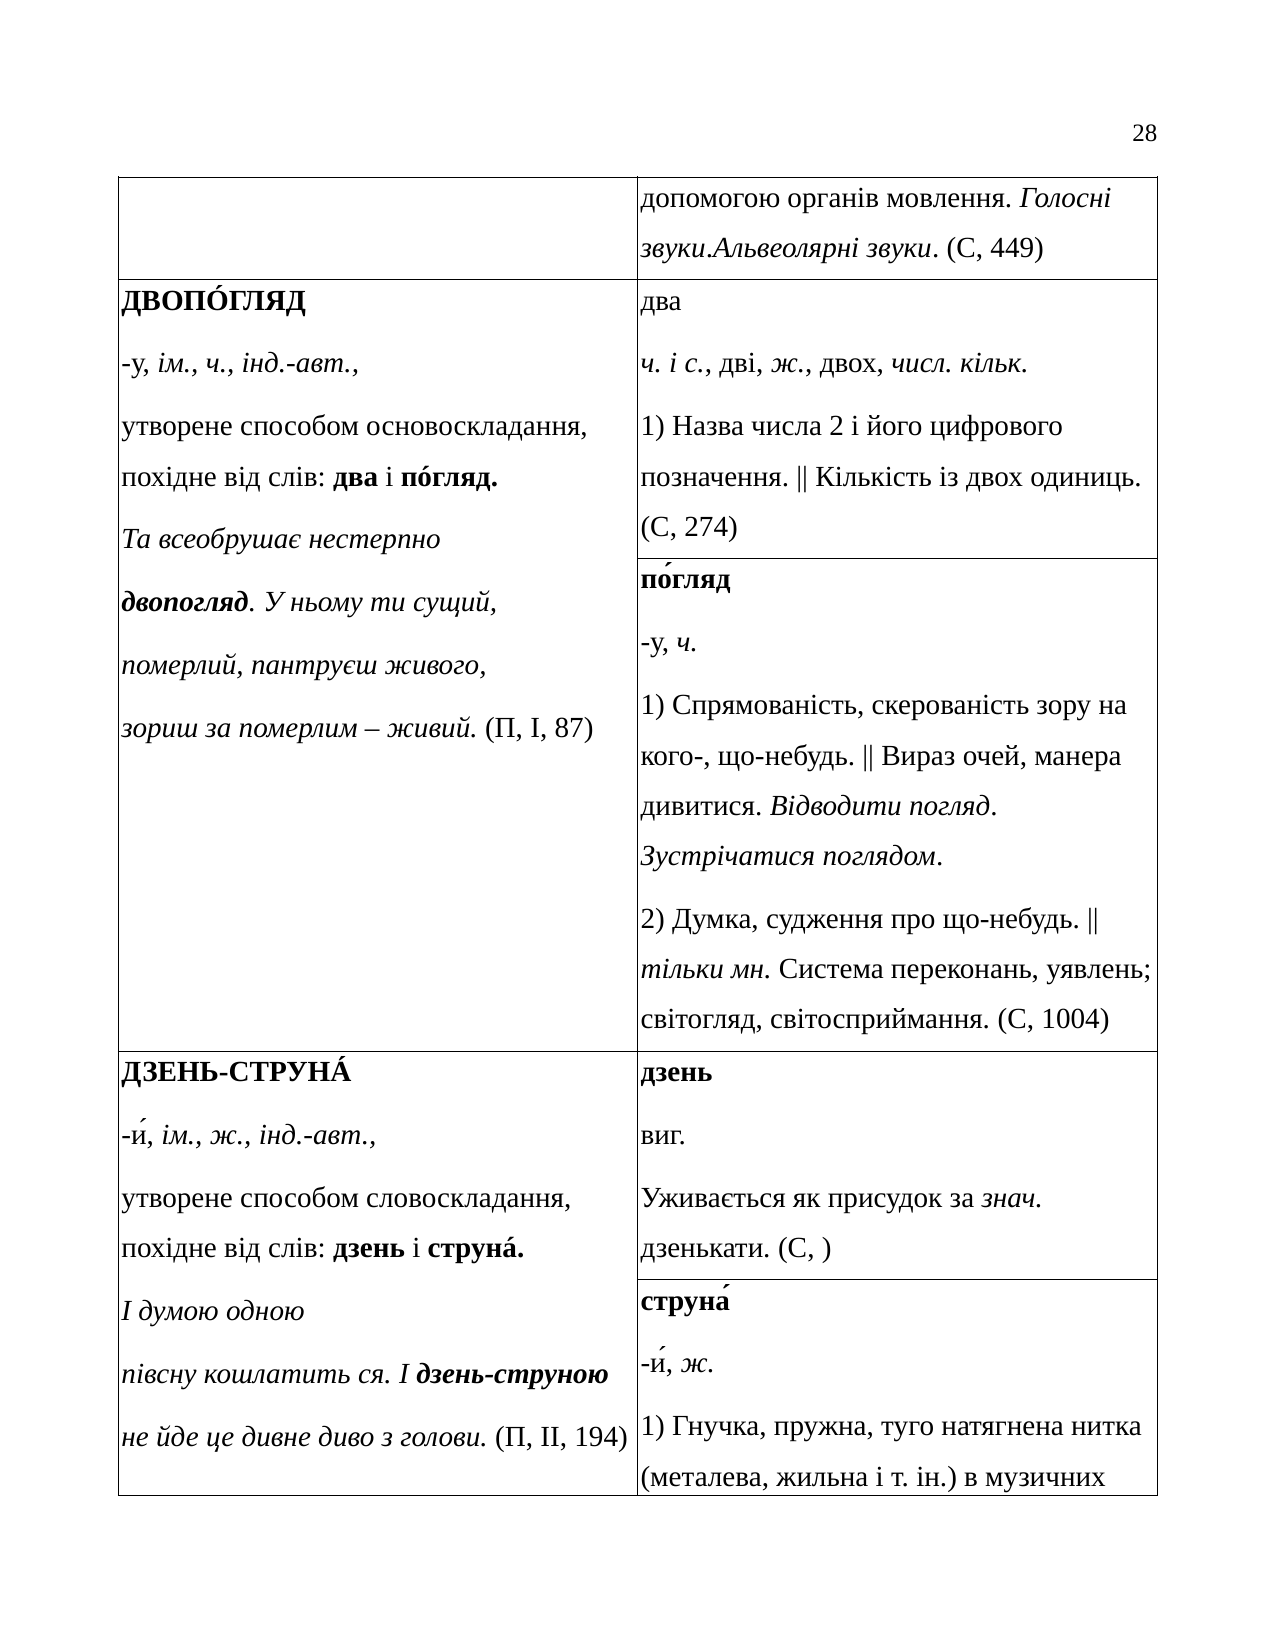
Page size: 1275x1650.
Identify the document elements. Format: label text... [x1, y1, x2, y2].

table_cell ДВОПÓГЛЯД -у, ім., ч., інд.-авт., утворене способом основоскладання, похідне від слів: два і пóгляд. Та всеобрушає нестерпно двопогляд. У ньому ти сущий, померлий, пантруєш живого, зориш за померлим – живий. (П, І, 87) [119, 280, 637, 1051]
table_cell струна́ -и́, ж. 1) Гнучка, пружна, туго натягнена нитка (металева, жильна і т. ін.) в музичних [638, 1280, 1157, 1495]
table_cell дзень виг. Уживається як присудок за знач. дзенькати. (С, ) [638, 1052, 1157, 1279]
table_cell допомогою органів мовлення. Голосні звуки.Альвеолярні звуки. (С, 449) [638, 178, 1157, 279]
table_cell два ч. і с., дві, ж., двох, числ. кільк. 1) Назва числа 2 і його цифрового позначення. || Кількість із двох одиниць. (С, 274) [638, 280, 1157, 558]
table_cell [119, 178, 637, 279]
table_cell ДЗЕНЬ-СТРУНÁ -и́, ім., ж., інд.-авт., утворене способом словоскладання, похідне від слів: дзень і струнá. І думою одною півсну кошлатить ся. І дзень-струною не йде це дивне диво з голови. (П, ІІ, 194) [119, 1052, 637, 1495]
table_cell по́гляд -у, ч. 1) Спрямованість, скерованість зору на кого-, що-небудь. || Вираз очей, манера дивитися. Відводити погляд. Зустрічатися поглядом. 2) Думка, судження про що-небудь. || тільки мн. Система переконань, уявлень; світогляд, світосприймання. (С, 1004) [638, 559, 1157, 1051]
